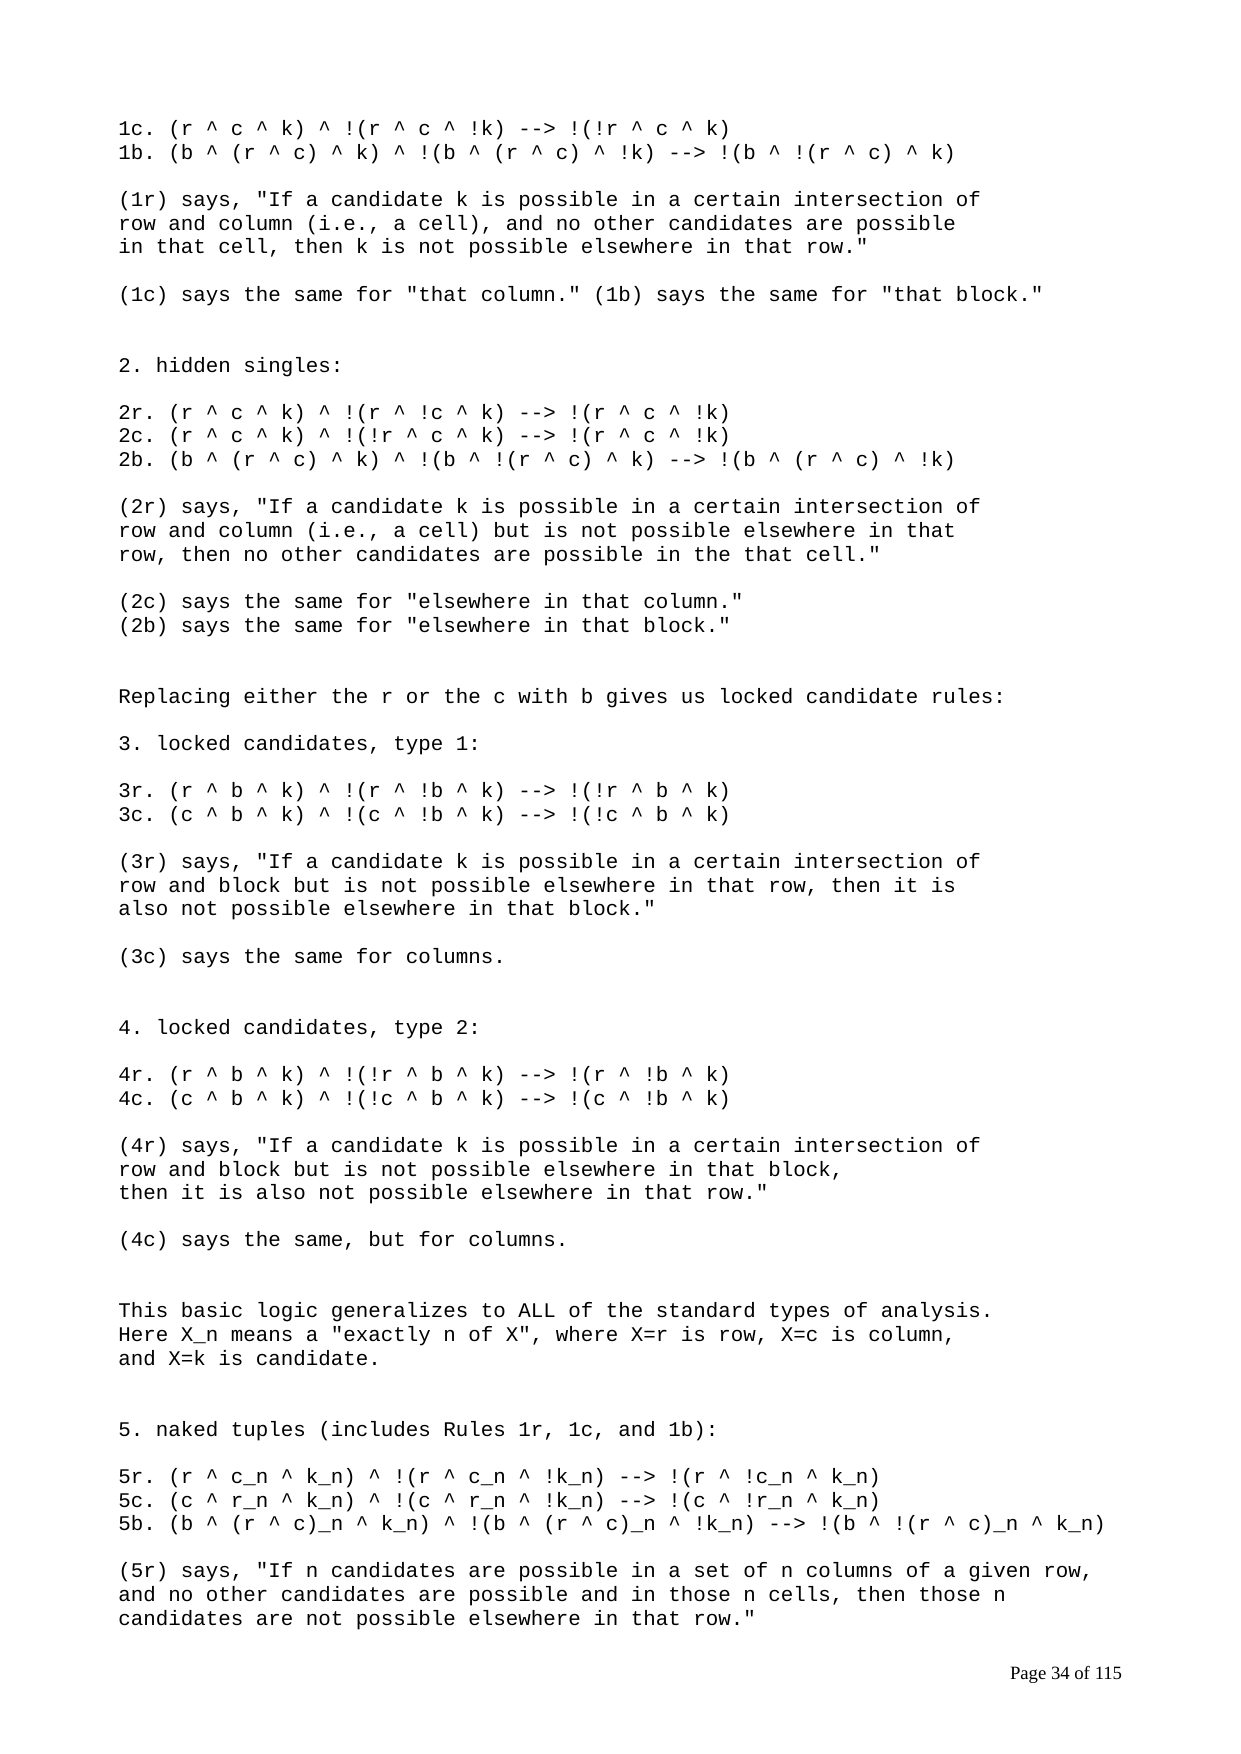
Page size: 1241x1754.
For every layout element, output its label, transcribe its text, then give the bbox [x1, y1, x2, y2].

text 3. locked candidates, type 1: [118, 733, 1122, 757]
text (3c) says the same for columns. [118, 946, 1122, 969]
text 5b. (b ^ (r ^ c)_n ^ k_n) ^ !(b ^ (r ^ c)_n ^ !k_n) --> !(b ^ !(r ^ c)_n ^ k_n) [118, 1513, 1122, 1537]
text Here X_n means a "exactly n of X", where X=r is row, X=c is column, [118, 1324, 1122, 1348]
text row and column (i.e., a cell) but is not possible elsewhere in that [118, 520, 1122, 544]
text row and column (i.e., a cell), and no other candidates are possible [118, 213, 1122, 236]
text 4. locked candidates, type 2: [118, 1017, 1122, 1040]
text (2c) says the same for "elsewhere in that column." [118, 591, 1122, 615]
text (4r) says, "If a candidate k is possible in a certain intersection of [118, 1135, 1122, 1158]
text and X=k is candidate. [118, 1348, 1122, 1371]
text (2r) says, "If a candidate k is possible in a certain intersection of [118, 496, 1122, 520]
text candidates are not possible elsewhere in that row." [118, 1608, 1122, 1631]
text 2b. (b ^ (r ^ c) ^ k) ^ !(b ^ !(r ^ c) ^ k) --> !(b ^ (r ^ c) ^ !k) [118, 449, 1122, 473]
text 2. hidden singles: [118, 354, 1122, 378]
text (2b) says the same for "elsewhere in that block." [118, 615, 1122, 638]
text (4c) says the same, but for columns. [118, 1229, 1122, 1253]
text row and block but is not possible elsewhere in that row, then it is [118, 875, 1122, 898]
text (1c) says the same for "that column." (1b) says the same for "that block." [118, 284, 1122, 307]
text 2r. (r ^ c ^ k) ^ !(r ^ !c ^ k) --> !(r ^ c ^ !k) [118, 402, 1122, 426]
text (1r) says, "If a candidate k is possible in a certain intersection of [118, 189, 1122, 213]
text 4r. (r ^ b ^ k) ^ !(!r ^ b ^ k) --> !(r ^ !b ^ k) [118, 1064, 1122, 1088]
text then it is also not possible elsewhere in that row." [118, 1182, 1122, 1206]
text also not possible elsewhere in that block." [118, 898, 1122, 922]
text (3r) says, "If a candidate k is possible in a certain intersection of [118, 851, 1122, 875]
text (5r) says, "If n candidates are possible in a set of n columns of a given row, [118, 1561, 1122, 1584]
text 4c. (c ^ b ^ k) ^ !(!c ^ b ^ k) --> !(c ^ !b ^ k) [118, 1088, 1122, 1111]
text 5. naked tuples (includes Rules 1r, 1c, and 1b): [118, 1419, 1122, 1442]
text row and block but is not possible elsewhere in that block, [118, 1158, 1122, 1182]
text 3r. (r ^ b ^ k) ^ !(r ^ !b ^ k) --> !(!r ^ b ^ k) [118, 780, 1122, 804]
text and no other candidates are possible and in those n cells, then those n [118, 1584, 1122, 1608]
text Replacing either the r or the c with b gives us locked candidate rules: [118, 686, 1122, 709]
text 1c. (r ^ c ^ k) ^ !(r ^ c ^ !k) --> !(!r ^ c ^ k) [118, 118, 1122, 142]
text row, then no other candidates are possible in the that cell." [118, 544, 1122, 567]
text 5r. (r ^ c_n ^ k_n) ^ !(r ^ c_n ^ !k_n) --> !(r ^ !c_n ^ k_n) [118, 1466, 1122, 1489]
text 3c. (c ^ b ^ k) ^ !(c ^ !b ^ k) --> !(!c ^ b ^ k) [118, 804, 1122, 827]
text in that cell, then k is not possible elsewhere in that row." [118, 236, 1122, 260]
text 5c. (c ^ r_n ^ k_n) ^ !(c ^ r_n ^ !k_n) --> !(c ^ !r_n ^ k_n) [118, 1489, 1122, 1513]
text 2c. (r ^ c ^ k) ^ !(!r ^ c ^ k) --> !(r ^ c ^ !k) [118, 426, 1122, 449]
text 1b. (b ^ (r ^ c) ^ k) ^ !(b ^ (r ^ c) ^ !k) --> !(b ^ !(r ^ c) ^ k) [118, 142, 1122, 165]
text This basic logic generalizes to ALL of the standard types of analysis. [118, 1300, 1122, 1324]
